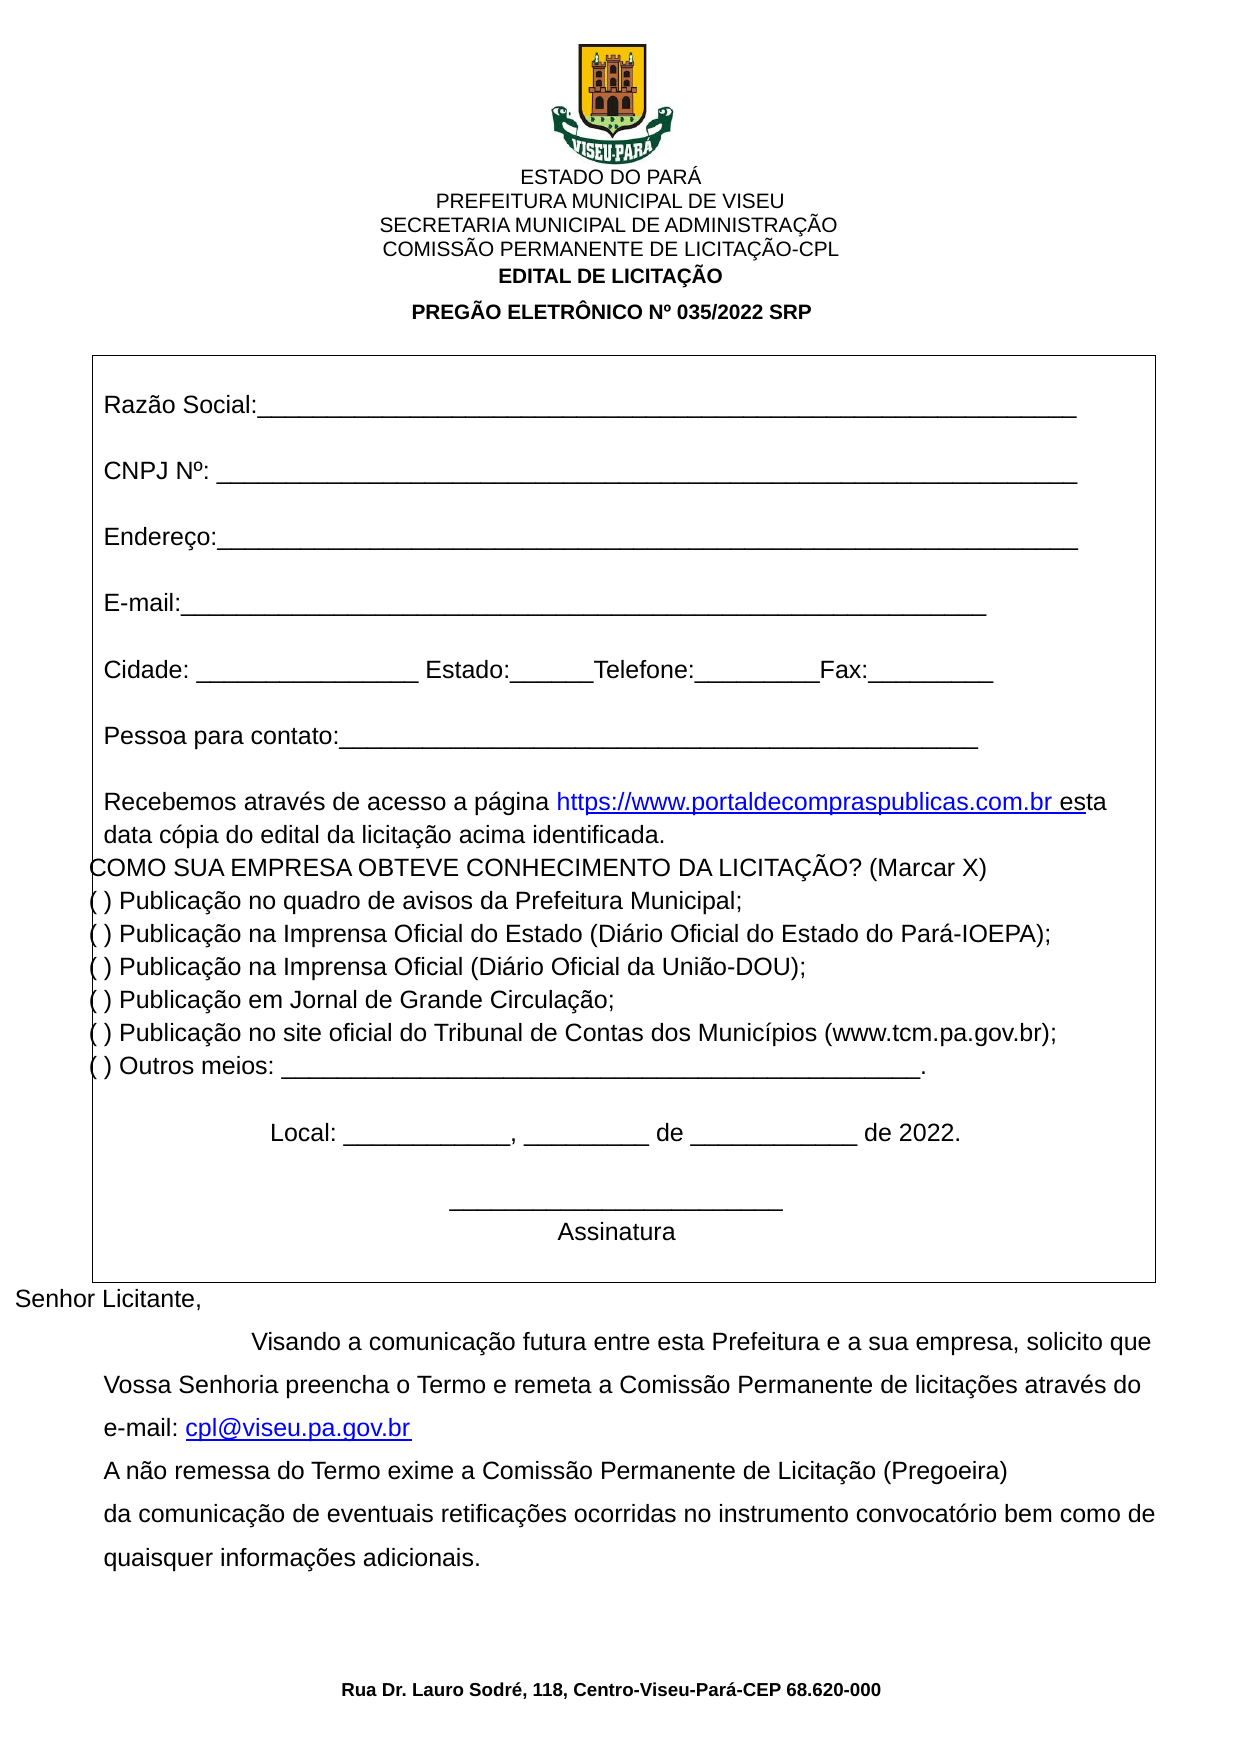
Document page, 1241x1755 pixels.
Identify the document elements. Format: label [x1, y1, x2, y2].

picture [551, 44, 674, 165]
